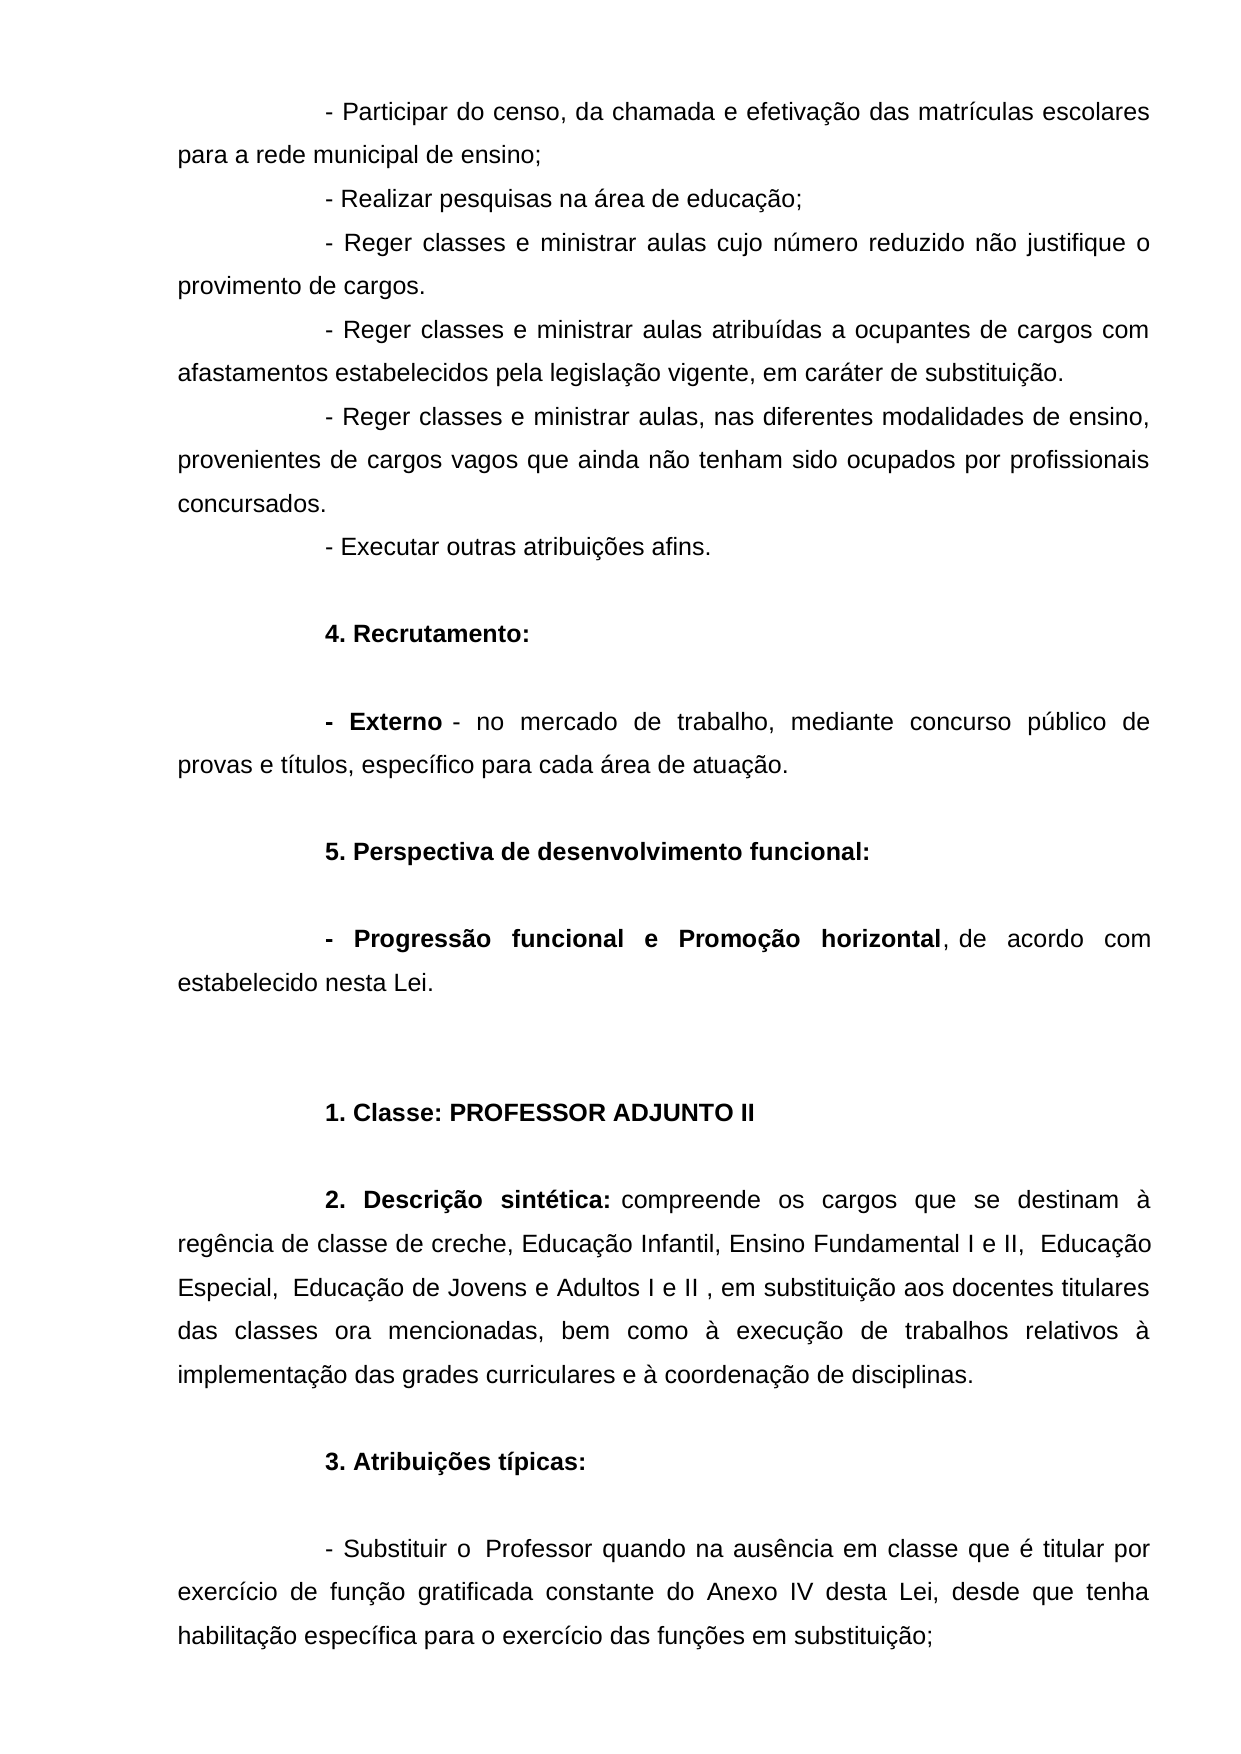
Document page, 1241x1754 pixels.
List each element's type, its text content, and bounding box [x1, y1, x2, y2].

text - Reger classes e ministrar aulas cujo número reduzido não justifique o provimento de cargos. [177, 227, 1152, 300]
text - Executar outras atribuições afins. [177, 532, 1152, 561]
text 5. Perspectiva de desenvolvimento funcional: [177, 837, 1152, 866]
text - Reger classes e ministrar aulas atribuídas a ocupantes de cargos com afastamentos estabelecidos pela legislação vigente, em caráter de substituição. [177, 314, 1152, 387]
text - Realizar pesquisas na área de educação; [177, 184, 1152, 213]
text 2. Descrição sintética: compreende os cargos que se destinam à regência de classe de creche, Educação Infantil, Ensino Fundamental I e II, Educação Especial, Educação de Jovens e Adultos I e II , em substituição aos docentes titulares das classes ora mencionadas, bem como à execução de trabalhos relativos à implementação das grades curriculares e à coordenação de disciplinas. [177, 1185, 1152, 1389]
text 3. Atribuições típicas: [177, 1447, 1152, 1476]
text - Participar do censo, da chamada e efetivação das matrículas escolares para a rede municipal de ensino; [177, 97, 1152, 169]
text - Reger classes e ministrar aulas, nas diferentes modalidades de ensino, provenientes de cargos vagos que ainda não tenham sido ocupados por profissionais concursados. [177, 402, 1152, 518]
text - Externo - no mercado de trabalho, mediante concurso público de provas e títulos, específico para cada área de atuação. [177, 706, 1152, 779]
text - Progressão funcional e Promoção horizontal, de acordo com estabelecido nesta Lei. [177, 924, 1152, 997]
text 4. Recrutamento: [177, 619, 1152, 648]
text - Substituir o Professor quando na ausência em classe que é titular por exercício de função gratificada constante do Anexo IV desta Lei, desde que tenha habilitação específica para o exercício das funções em substituição; [177, 1534, 1152, 1650]
text 1. Classe: PROFESSOR ADJUNTO II [177, 1098, 1152, 1127]
